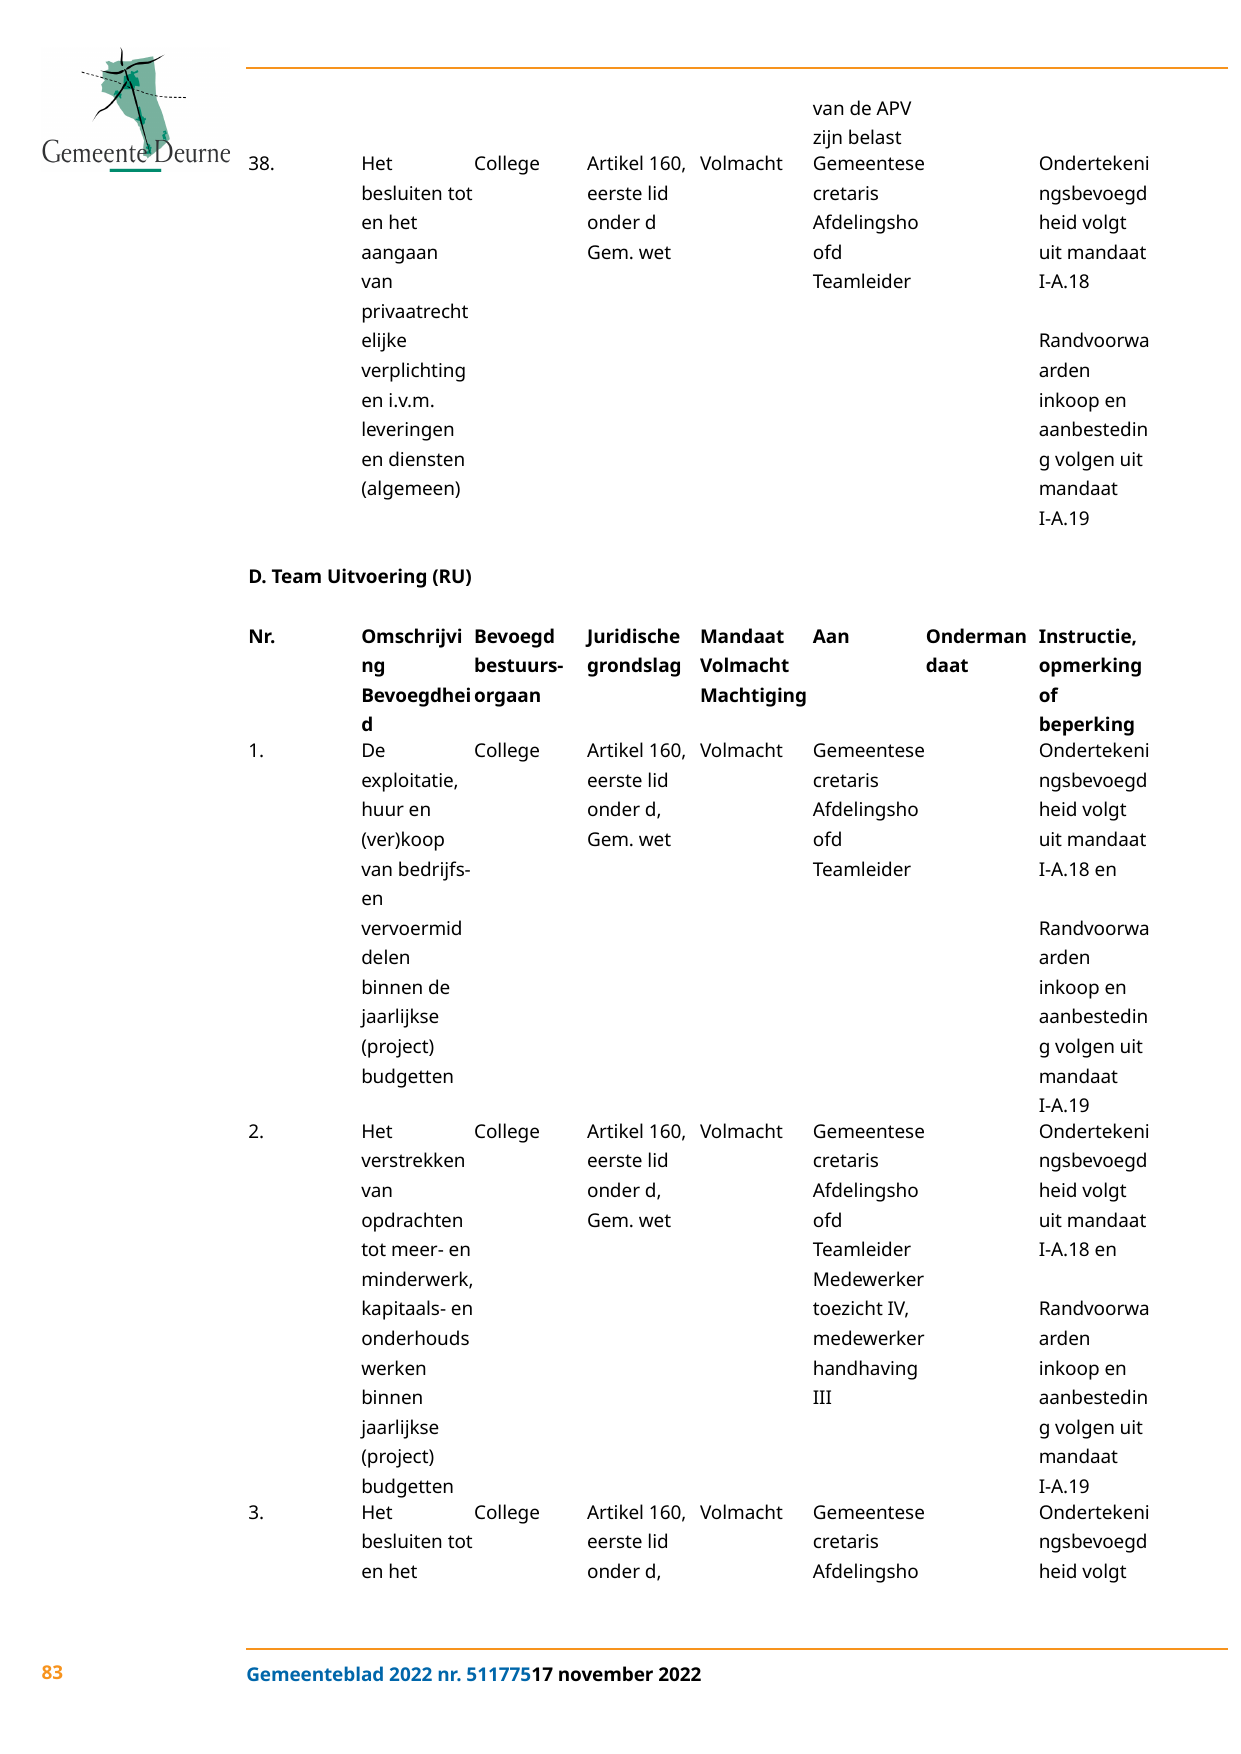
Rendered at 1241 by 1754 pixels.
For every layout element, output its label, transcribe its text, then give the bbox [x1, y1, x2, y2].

table_header Mandaat Volmacht Machtiging [700, 623, 813, 737]
table_cell Het besluiten tot en het aangaan van privaatrechtelijke verplichtingen i.v.m. leveringen en diensten (algemeen) [361, 150, 474, 531]
table_header Aan [813, 623, 926, 737]
table_cell Gemeentesecretaris Afdelingshoofd Teamleider Medewerker toezicht IV, medewerker handhaving III [813, 1118, 926, 1499]
table_cell 38. [248, 150, 361, 531]
table_cell [361, 95, 474, 150]
table_cell Het verstrekken van opdrachten tot meer- en minderwerk, kapitaals- en onderhoudswerken binnen jaarlijkse (project) budgetten [361, 1118, 474, 1499]
table_cell [926, 738, 1038, 1118]
table_cell Artikel 160, eerste lid onder d, Gem. wet [587, 1118, 700, 1499]
table_cell Artikel 160, eerste lid onder d Gem. wet [587, 150, 700, 531]
table_cell [926, 150, 1038, 531]
table_cell Ondertekeningsbevoegdheid volgt uit mandaat I-A.18 en Randvoorwaarden inkoop en aanbesteding volgen uit mandaat I-A.19 [1039, 738, 1152, 1118]
table_cell Ondertekeningsbevoegdheid volgt uit mandaat I-A.18 Randvoorwaarden inkoop en aanbesteding volgen uit mandaat I-A.19 [1039, 150, 1152, 531]
table_header Omschrijving Bevoegdheid [361, 623, 474, 737]
table_cell Volmacht [700, 1118, 813, 1499]
table_cell Ondertekeningsbevoegdheid volgt uit mandaat I-A.18 en Randvoorwaarden inkoop en aanbesteding volgen uit mandaat I-A.19 [1039, 1118, 1152, 1499]
table_cell [926, 95, 1038, 150]
table_cell Artikel 160, eerste lid onder d, [587, 1499, 700, 1584]
table_cell [700, 95, 813, 150]
table_header Juridische grondslag [587, 623, 700, 737]
table_cell College [474, 738, 587, 1118]
table_cell Volmacht [700, 738, 813, 1118]
table_cell Volmacht [700, 1499, 813, 1584]
table_cell Ondertekeningsbevoegdheid volgt [1039, 1499, 1152, 1584]
table_cell [474, 95, 587, 150]
table_cell van de APV zijn belast [813, 95, 926, 150]
table_header Bevoegd bestuurs-orgaan [474, 623, 587, 737]
table_cell [587, 95, 700, 150]
table_cell Artikel 160, eerste lid onder d, Gem. wet [587, 738, 700, 1118]
table_cell Het besluiten tot en het [361, 1499, 474, 1584]
table_cell Gemeentesecretaris Afdelingsho [813, 1499, 926, 1584]
table_header Ondermandaat [926, 623, 1038, 737]
table_cell De exploitatie, huur en (ver)koop van bedrijfs- en vervoermiddelen binnen de jaarlijkse (project) budgetten [361, 738, 474, 1118]
table_cell College [474, 1118, 587, 1499]
table_cell [248, 95, 361, 150]
table_cell 3. [248, 1499, 361, 1584]
text D. Team Uitvoering (RU) [248, 564, 1152, 589]
table_header Nr. [248, 623, 361, 737]
table_cell Volmacht [700, 150, 813, 531]
table_cell College [474, 150, 587, 531]
table_cell [926, 1118, 1038, 1499]
table_cell Gemeentesecretaris Afdelingshoofd Teamleider [813, 150, 926, 531]
table_cell 1. [248, 738, 361, 1118]
table_cell Gemeentesecretaris Afdelingshoofd Teamleider [813, 738, 926, 1118]
table_header Instructie, opmerking of beperking [1039, 623, 1152, 737]
picture [41, 47, 231, 172]
table_cell 2. [248, 1118, 361, 1499]
table_cell [926, 1499, 1038, 1584]
table_cell College [474, 1499, 587, 1584]
table_cell [1039, 95, 1152, 150]
